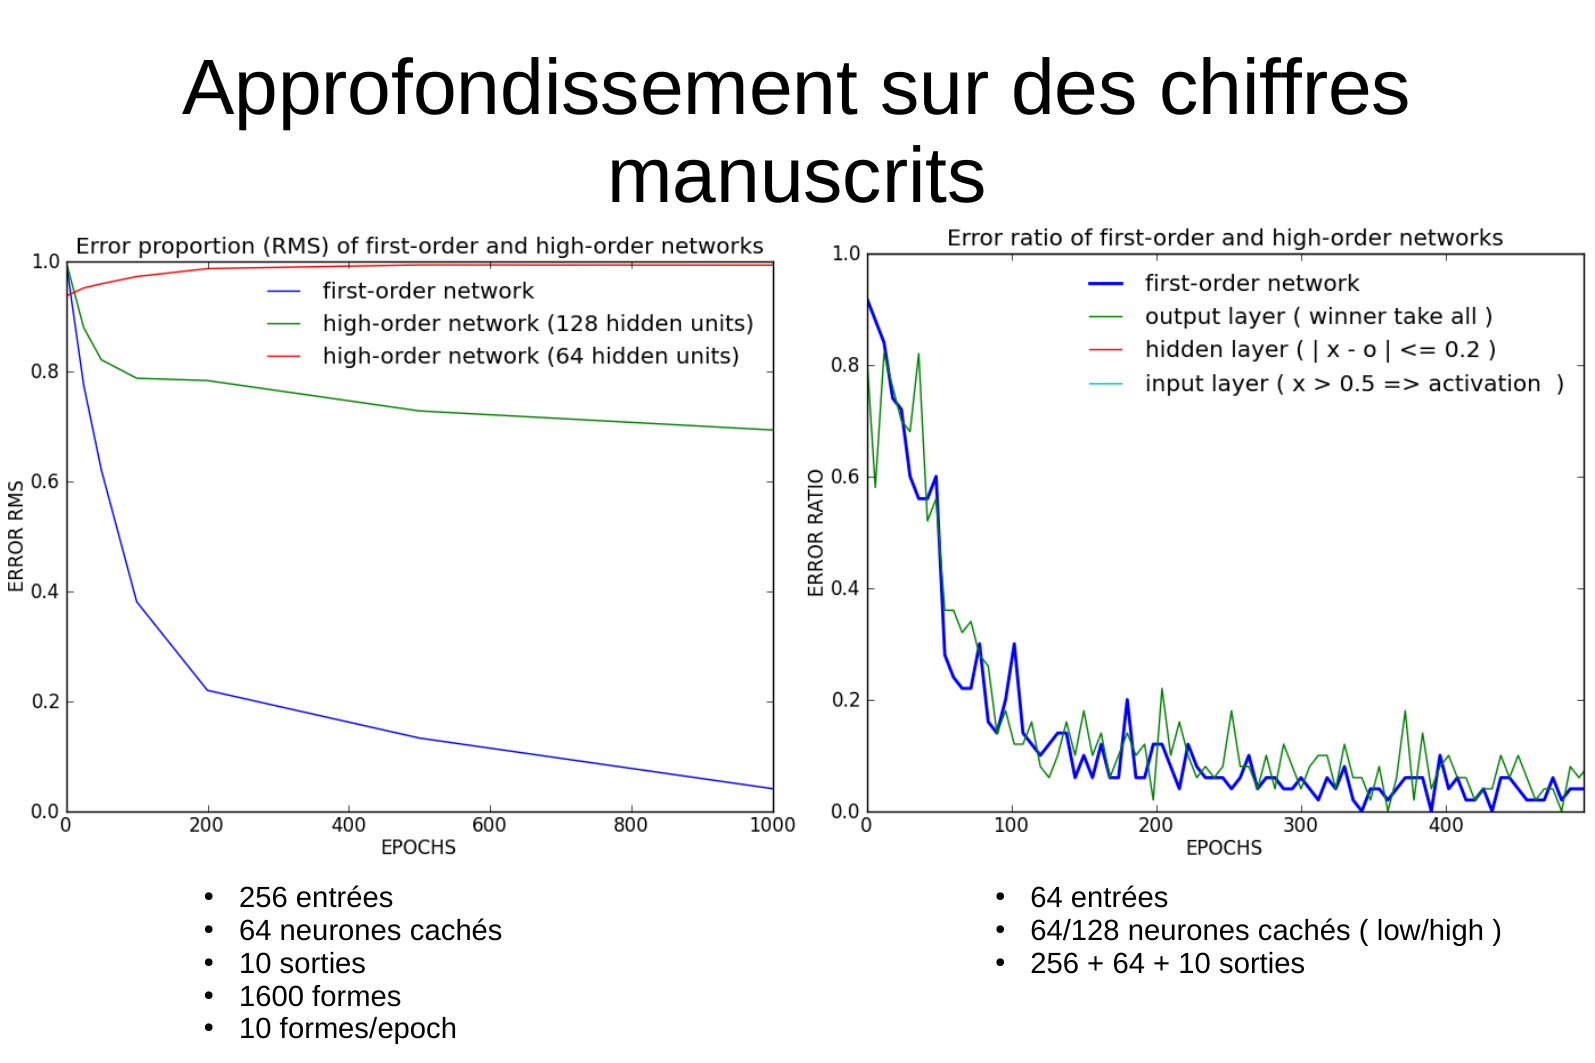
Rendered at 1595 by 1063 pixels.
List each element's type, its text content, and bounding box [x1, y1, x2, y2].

text_box 256 entrées 64 neurones cachés 10 sorties 1600 formes 10 formes/epoch [188, 874, 519, 1063]
title Approfondissement sur des chiffres manuscrits [79, 42, 1515, 220]
text_box 64 entrées 64/128 neurones cachés ( low/high ) 256 + 64 + 10 sorties [980, 874, 1518, 1063]
picture [3, 217, 1595, 863]
